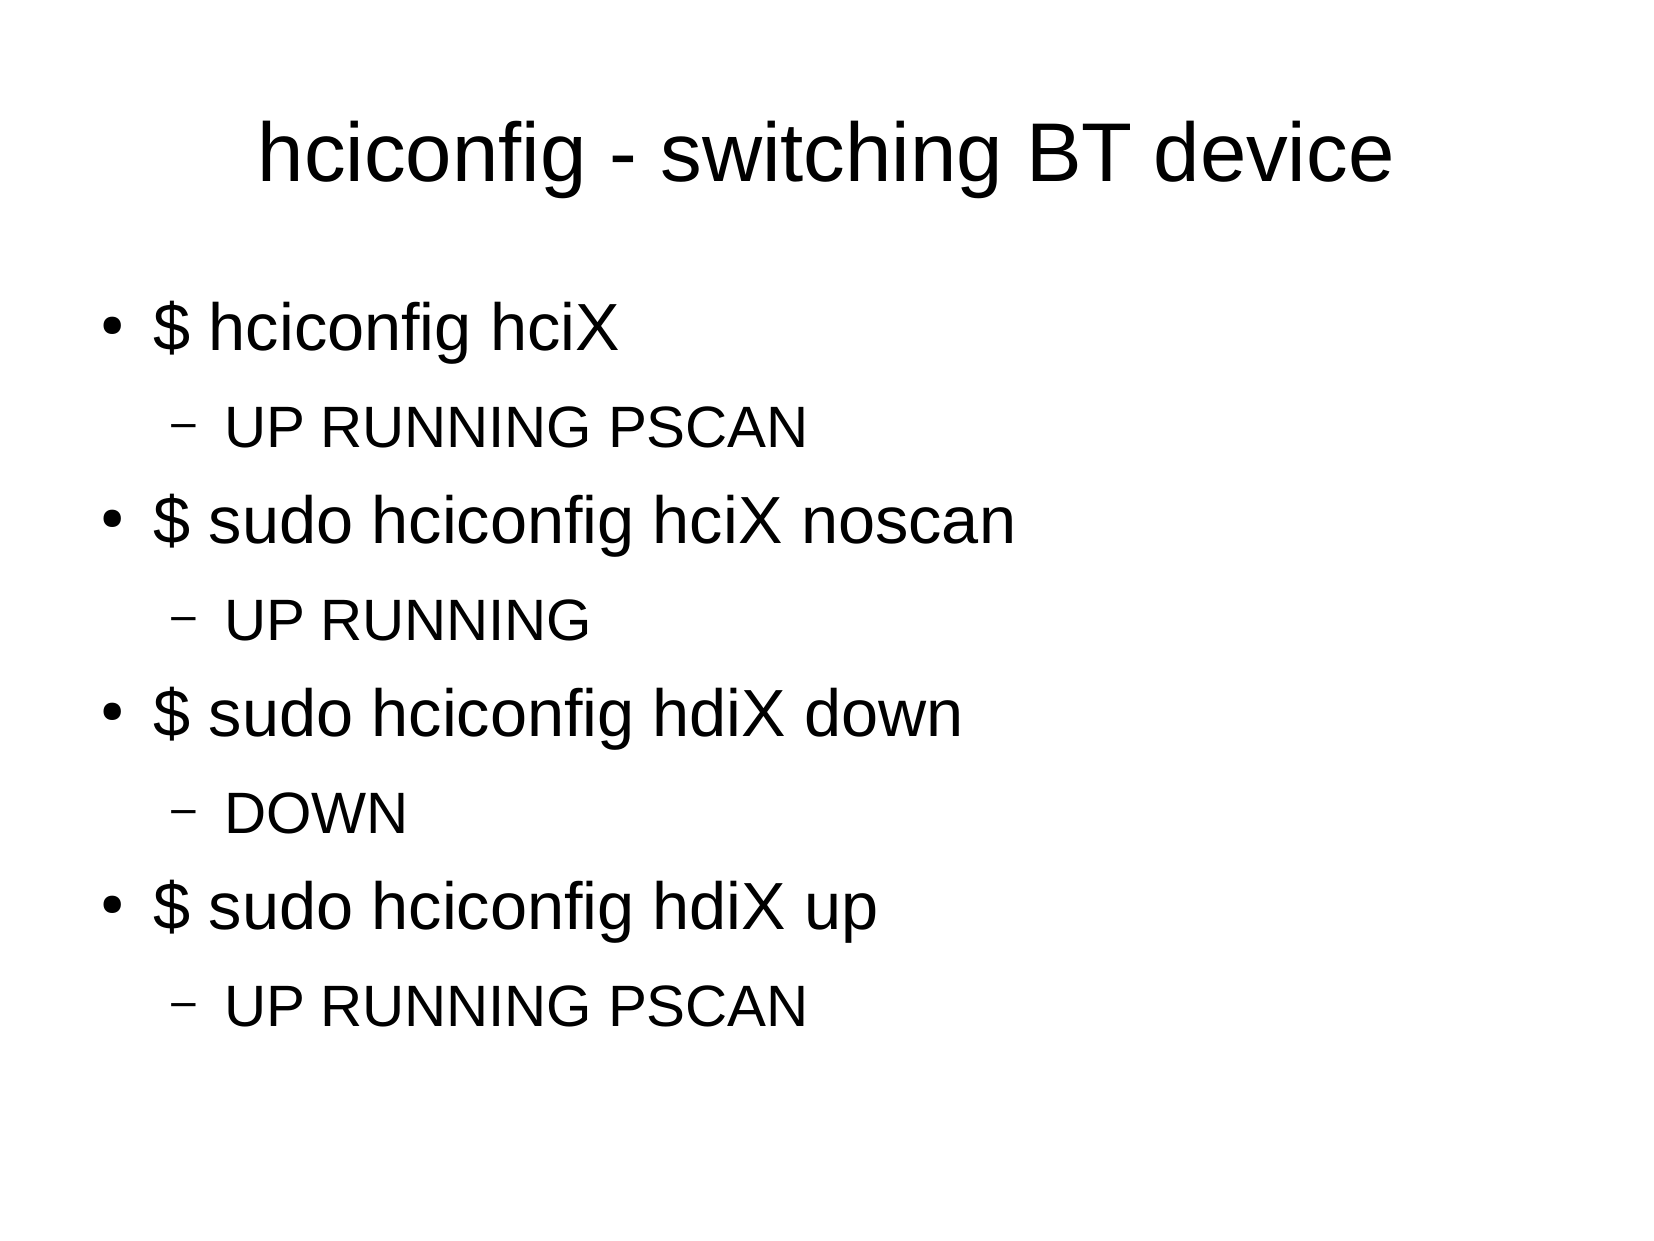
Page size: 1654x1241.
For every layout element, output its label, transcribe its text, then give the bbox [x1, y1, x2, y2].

title hciconfig - switching BT device [82, 49, 1571, 257]
list $ hciconfig hciX UP RUNNING PSCAN $ sudo hciconfig hciX noscan UP RUNNING $ sudo hciconfig hdiX down DOWN $ sudo hciconfig hdiX up UP RUNNING PSCAN [82, 290, 1538, 1193]
